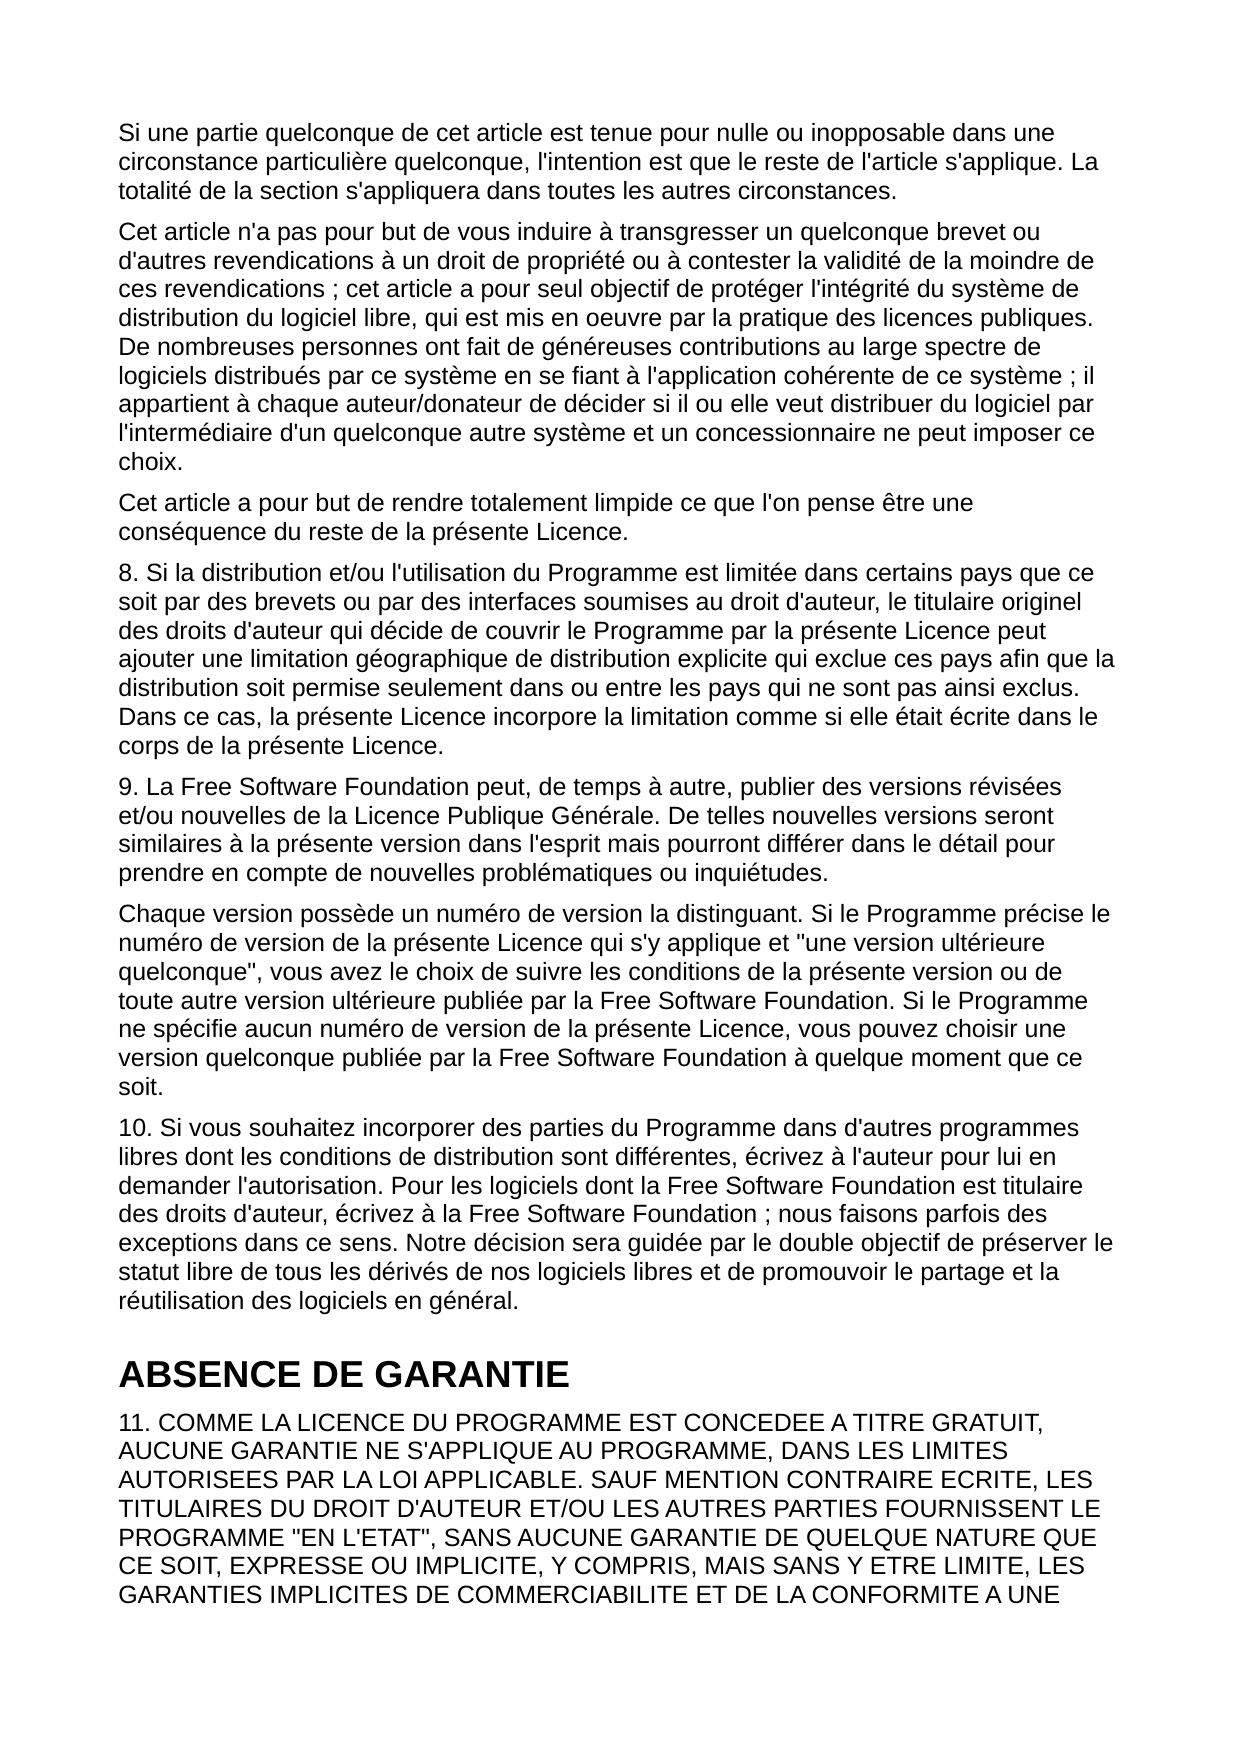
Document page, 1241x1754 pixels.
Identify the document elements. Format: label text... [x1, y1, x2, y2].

subtitle ABSENCE DE GARANTIE [118, 1352, 1122, 1395]
text Cet article n'a pas pour but de vous induire à transgresser un quelconque brevet ou d'autres revendications à un droit de propriété ou à contester la validité de la moindre de ces revendications ; cet article a pour seul objectif de protéger l'intégrité du système de distribution du logiciel libre, qui est mis en oeuvre par la pratique des licences publiques. De nombreuses personnes ont fait de généreuses contributions au large spectre de logiciels distribués par ce système en se fiant à l'application cohérente de ce système ; il appartient à chaque auteur/donateur de décider si il ou elle veut distribuer du logiciel par l'intermédiaire d'un quelconque autre système et un concessionnaire ne peut imposer ce choix. [118, 217, 1122, 476]
text 8. Si la distribution et/ou l'utilisation du Programme est limitée dans certains pays que ce soit par des brevets ou par des interfaces soumises au droit d'auteur, le titulaire originel des droits d'auteur qui décide de couvrir le Programme par la présente Licence peut ajouter une limitation géographique de distribution explicite qui exclue ces pays afin que la distribution soit permise seulement dans ou entre les pays qui ne sont pas ainsi exclus. Dans ce cas, la présente Licence incorpore la limitation comme si elle était écrite dans le corps de la présente Licence. [118, 558, 1122, 759]
text 9. La Free Software Foundation peut, de temps à autre, publier des versions révisées et/ou nouvelles de la Licence Publique Générale. De telles nouvelles versions seront similaires à la présente version dans l'esprit mais pourront différer dans le détail pour prendre en compte de nouvelles problématiques ou inquiétudes. [118, 772, 1122, 887]
text Chaque version possède un numéro de version la distinguant. Si le Programme précise le numéro de version de la présente Licence qui s'y applique et "une version ultérieure quelconque", vous avez le choix de suivre les conditions de la présente version ou de toute autre version ultérieure publiée par la Free Software Foundation. Si le Programme ne spécifie aucun numéro de version de la présente Licence, vous pouvez choisir une version quelconque publiée par la Free Software Foundation à quelque moment que ce soit. [118, 899, 1122, 1101]
text 10. Si vous souhaitez incorporer des parties du Programme dans d'autres programmes libres dont les conditions de distribution sont différentes, écrivez à l'auteur pour lui en demander l'autorisation. Pour les logiciels dont la Free Software Foundation est titulaire des droits d'auteur, écrivez à la Free Software Foundation ; nous faisons parfois des exceptions dans ce sens. Notre décision sera guidée par le double objectif de préserver le statut libre de tous les dérivés de nos logiciels libres et de promouvoir le partage et la réutilisation des logiciels en général. [118, 1113, 1122, 1314]
text Cet article a pour but de rendre totalement limpide ce que l'on pense être une conséquence du reste de la présente Licence. [118, 488, 1122, 546]
text 11. COMME LA LICENCE DU PROGRAMME EST CONCEDEE A TITRE GRATUIT, AUCUNE GARANTIE NE S'APPLIQUE AU PROGRAMME, DANS LES LIMITES AUTORISEES PAR LA LOI APPLICABLE. SAUF MENTION CONTRAIRE ECRITE, LES TITULAIRES DU DROIT D'AUTEUR ET/OU LES AUTRES PARTIES FOURNISSENT LE PROGRAMME "EN L'ETAT", SANS AUCUNE GARANTIE DE QUELQUE NATURE QUE CE SOIT, EXPRESSE OU IMPLICITE, Y COMPRIS, MAIS SANS Y ETRE LIMITE, LES GARANTIES IMPLICITES DE COMMERCIABILITE ET DE LA CONFORMITE A UNE [118, 1407, 1122, 1609]
text Si une partie quelconque de cet article est tenue pour nulle ou inopposable dans une circonstance particulière quelconque, l'intention est que le reste de l'article s'applique. La totalité de la section s'appliquera dans toutes les autres circonstances. [118, 118, 1122, 204]
